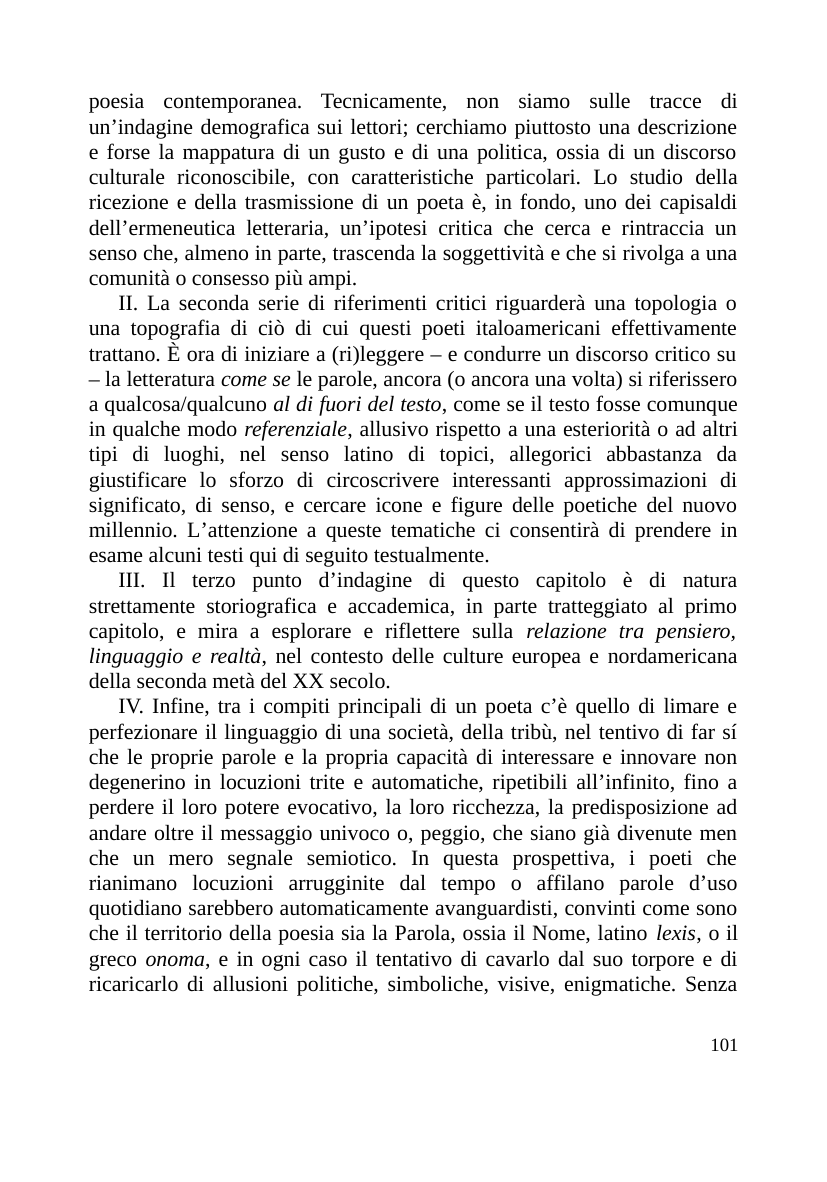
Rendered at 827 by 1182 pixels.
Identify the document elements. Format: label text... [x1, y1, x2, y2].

text II. La seconda serie di riferimenti critici riguarderà una topologia o una topografia di ciò di cui questi poeti italoamericani effettivamente trattano. È ora di iniziare a (ri)leggere – e condurre un discorso critico su – la letteratura come se le parole, ancora (o ancora una volta) si riferissero a qualcosa/qualcuno al di fuori del testo, come se il testo fosse comunque in qualche modo referenziale, allusivo rispetto a una esteriorità o ad altri tipi di luoghi, nel senso latino di topici, allegorici abbastanza da giustificare lo sforzo di circoscrivere interessanti approssimazioni di significato, di senso, e cercare icone e figure delle poetiche del nuovo millennio. L’attenzione a queste tematiche ci consentirà di prendere in esame alcuni testi qui di seguito testualmente. [88, 290, 738, 567]
text poesia contemporanea. Tecnicamente, non siamo sulle tracce di un’indagine demografica sui lettori; cerchiamo piuttosto una descrizione e forse la mappatura di un gusto e di una politica, ossia di un discorso culturale riconoscibile, con caratteristiche particolari. Lo studio della ricezione e della trasmissione di un poeta è, in fondo, uno dei capisaldi dell’ermeneutica letteraria, un’ipotesi critica che cerca e rintraccia un senso che, almeno in parte, trascenda la soggettività e che si rivolga a una comunità o consesso più ampi. [88, 88, 738, 290]
text IV. Infine, tra i compiti principali di un poeta c’è quello di limare e perfezionare il linguaggio di una società, della tribù, nel tentivo di far sí che le proprie parole e la propria capacità di interessare e innovare non degenerino in locuzioni trite e automatiche, ripetibili all’infinito, fino a perdere il loro potere evocativo, la loro ricchezza, la predisposizione ad andare oltre il messaggio univoco o, peggio, che siano già divenute men che un mero segnale semiotico. In questa prospettiva, i poeti che rianimano locuzioni arrugginite dal tempo o affilano parole d’uso quotidiano sarebbero automaticamente avanguardisti, convinti come sono che il territorio della poesia sia la Parola, ossia il Nome, latino lexis, o il greco onoma, e in ogni caso il tentativo di cavarlo dal suo torpore e di ricaricarlo di allusioni politiche, simboliche, visive, enigmatiche. Senza [88, 693, 738, 996]
text III. Il terzo punto d’indagine di questo capitolo è di natura strettamente storiografica e accademica, in parte tratteggiato al primo capitolo, e mira a esplorare e riflettere sulla relazione tra pensiero, linguaggio e realtà, nel contesto delle culture europea e nordamericana della seconda metà del XX secolo. [88, 567, 738, 693]
